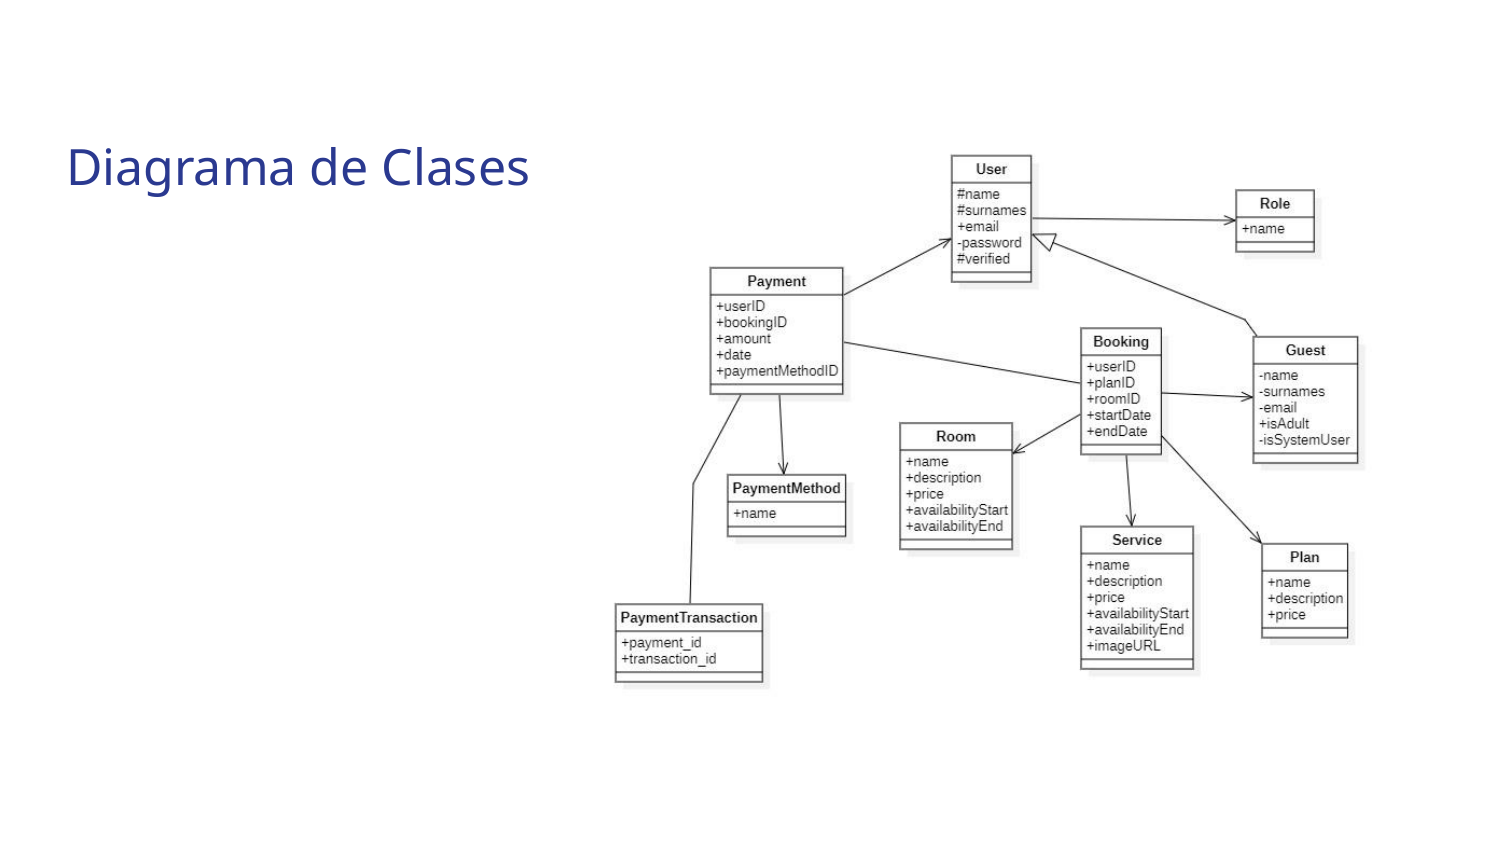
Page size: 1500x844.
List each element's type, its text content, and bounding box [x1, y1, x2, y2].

title Diagrama de Clases [51, 91, 1029, 216]
picture [605, 145, 1400, 725]
